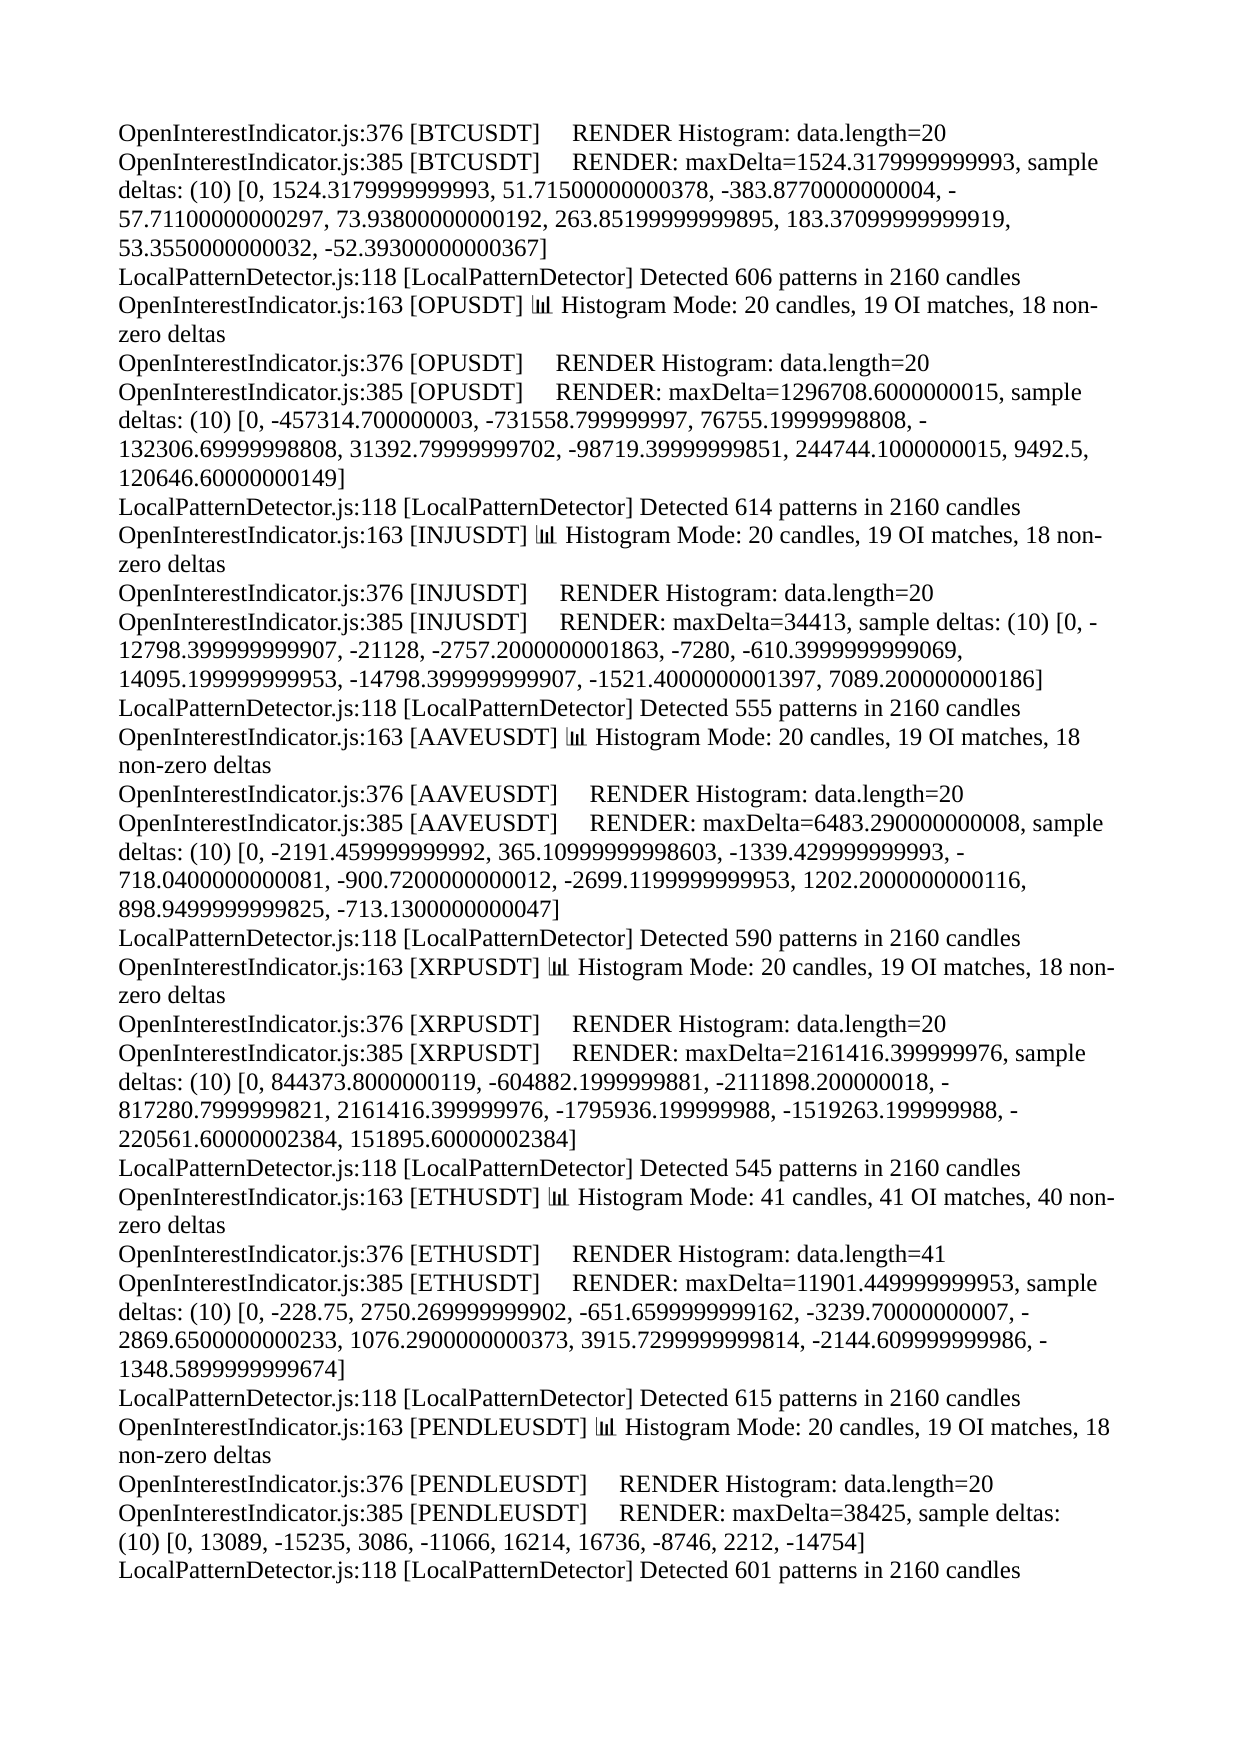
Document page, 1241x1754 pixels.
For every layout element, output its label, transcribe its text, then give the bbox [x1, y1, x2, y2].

text LocalPatternDetector.js:118 [LocalPatternDetector] Detected 545 patterns in 2160 candles [118, 1153, 1122, 1182]
text OpenInterestIndicator.js:385 [BTCUSDT] 🎨 RENDER: maxDelta=1524.3179999999993, sample deltas: (10) [0, 1524.3179999999993, 51.71500000000378, -383.8770000000004, -57.71100000000297, 73.93800000000192, 263.85199999999895, 183.37099999999919, 53.3550000000032, -52.39300000000367] [118, 147, 1122, 262]
text LocalPatternDetector.js:118 [LocalPatternDetector] Detected 601 patterns in 2160 candles [118, 1556, 1122, 1584]
text LocalPatternDetector.js:118 [LocalPatternDetector] Detected 615 patterns in 2160 candles [118, 1383, 1122, 1412]
text OpenInterestIndicator.js:376 [OPUSDT] 🎨 RENDER Histogram: data.length=20 [118, 348, 1122, 377]
text OpenInterestIndicator.js:163 [ETHUSDT] 📊 Histogram Mode: 41 candles, 41 OI matches, 40 non-zero deltas [118, 1182, 1122, 1239]
text LocalPatternDetector.js:118 [LocalPatternDetector] Detected 590 patterns in 2160 candles [118, 923, 1122, 952]
text LocalPatternDetector.js:118 [LocalPatternDetector] Detected 606 patterns in 2160 candles [118, 262, 1122, 291]
text LocalPatternDetector.js:118 [LocalPatternDetector] Detected 614 patterns in 2160 candles [118, 492, 1122, 521]
text OpenInterestIndicator.js:376 [AAVEUSDT] 🎨 RENDER Histogram: data.length=20 [118, 779, 1122, 808]
text OpenInterestIndicator.js:376 [PENDLEUSDT] 🎨 RENDER Histogram: data.length=20 [118, 1469, 1122, 1498]
text OpenInterestIndicator.js:376 [ETHUSDT] 🎨 RENDER Histogram: data.length=41 [118, 1239, 1122, 1268]
text OpenInterestIndicator.js:376 [XRPUSDT] 🎨 RENDER Histogram: data.length=20 [118, 1009, 1122, 1038]
text OpenInterestIndicator.js:163 [XRPUSDT] 📊 Histogram Mode: 20 candles, 19 OI matches, 18 non-zero deltas [118, 952, 1122, 1009]
text OpenInterestIndicator.js:385 [AAVEUSDT] 🎨 RENDER: maxDelta=6483.290000000008, sample deltas: (10) [0, -2191.459999999992, 365.10999999998603, -1339.429999999993, -718.0400000000081, -900.7200000000012, -2699.1199999999953, 1202.2000000000116, 898.9499999999825, -713.1300000000047] [118, 808, 1122, 923]
text OpenInterestIndicator.js:385 [INJUSDT] 🎨 RENDER: maxDelta=34413, sample deltas: (10) [0, -12798.399999999907, -21128, -2757.2000000001863, -7280, -610.3999999999069, 14095.199999999953, -14798.399999999907, -1521.4000000001397, 7089.200000000186] [118, 607, 1122, 693]
text OpenInterestIndicator.js:385 [PENDLEUSDT] 🎨 RENDER: maxDelta=38425, sample deltas: (10) [0, 13089, -15235, 3086, -11066, 16214, 16736, -8746, 2212, -14754] [118, 1498, 1122, 1556]
text OpenInterestIndicator.js:163 [AAVEUSDT] 📊 Histogram Mode: 20 candles, 19 OI matches, 18 non-zero deltas [118, 722, 1122, 779]
text OpenInterestIndicator.js:163 [PENDLEUSDT] 📊 Histogram Mode: 20 candles, 19 OI matches, 18 non-zero deltas [118, 1412, 1122, 1469]
text OpenInterestIndicator.js:385 [ETHUSDT] 🎨 RENDER: maxDelta=11901.449999999953, sample deltas: (10) [0, -228.75, 2750.269999999902, -651.6599999999162, -3239.70000000007, -2869.6500000000233, 1076.2900000000373, 3915.7299999999814, -2144.609999999986, -1348.5899999999674] [118, 1268, 1122, 1383]
text OpenInterestIndicator.js:163 [INJUSDT] 📊 Histogram Mode: 20 candles, 19 OI matches, 18 non-zero deltas [118, 521, 1122, 578]
text OpenInterestIndicator.js:385 [XRPUSDT] 🎨 RENDER: maxDelta=2161416.399999976, sample deltas: (10) [0, 844373.8000000119, -604882.1999999881, -2111898.200000018, -817280.7999999821, 2161416.399999976, -1795936.199999988, -1519263.199999988, -220561.60000002384, 151895.60000002384] [118, 1038, 1122, 1153]
text LocalPatternDetector.js:118 [LocalPatternDetector] Detected 555 patterns in 2160 candles [118, 693, 1122, 722]
text OpenInterestIndicator.js:385 [OPUSDT] 🎨 RENDER: maxDelta=1296708.6000000015, sample deltas: (10) [0, -457314.700000003, -731558.799999997, 76755.19999998808, -132306.69999998808, 31392.79999999702, -98719.39999999851, 244744.1000000015, 9492.5, 120646.60000000149] [118, 377, 1122, 492]
text OpenInterestIndicator.js:163 [OPUSDT] 📊 Histogram Mode: 20 candles, 19 OI matches, 18 non-zero deltas [118, 291, 1122, 348]
text OpenInterestIndicator.js:376 [INJUSDT] 🎨 RENDER Histogram: data.length=20 [118, 578, 1122, 607]
text OpenInterestIndicator.js:376 [BTCUSDT] 🎨 RENDER Histogram: data.length=20 [118, 118, 1122, 147]
